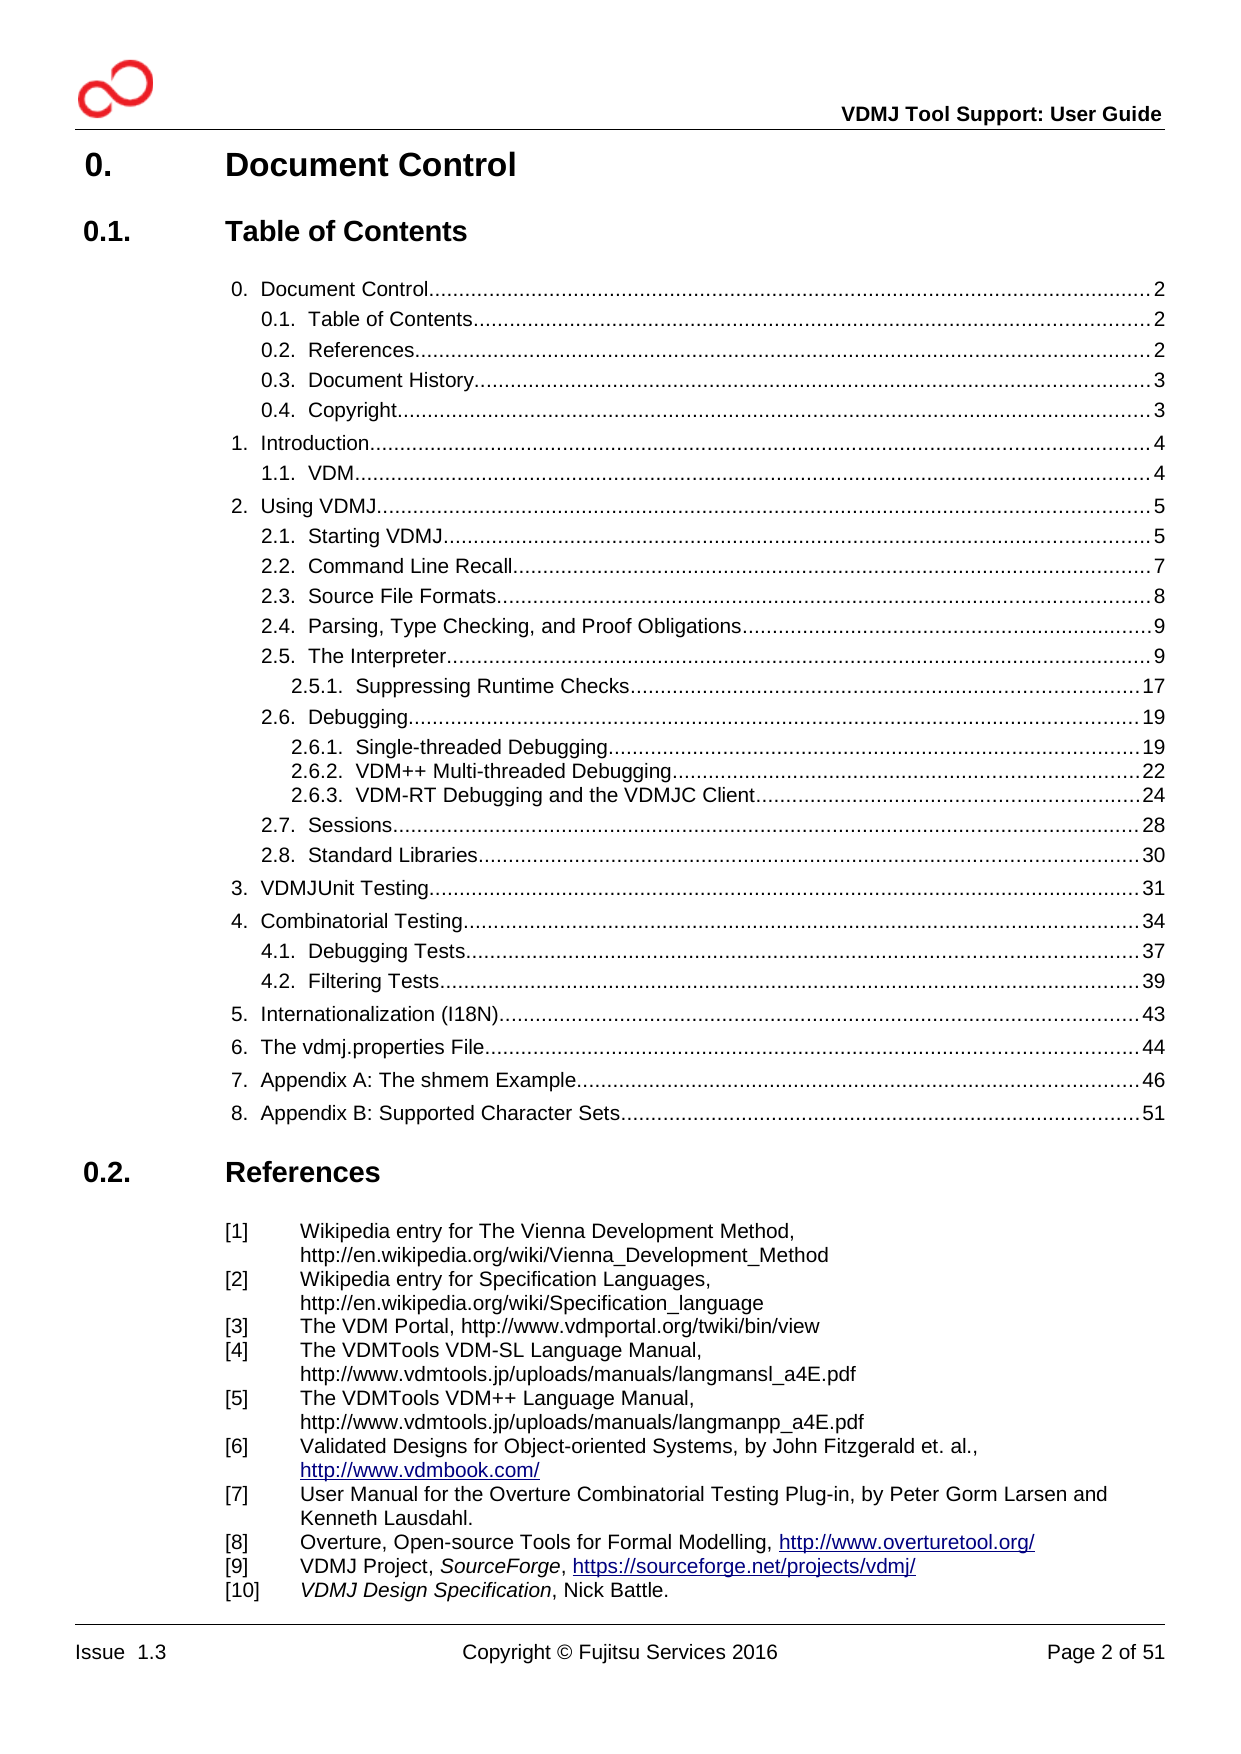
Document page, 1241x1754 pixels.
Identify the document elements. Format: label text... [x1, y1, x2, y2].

list VDMJ Project, SourceForge, https://sourceforge.net/projects/vdmj/ [225, 1554, 1165, 1578]
text 2.5. The Interpreter 9 [255, 644, 1165, 668]
text 1.1. VDM 4 [255, 461, 1165, 485]
text 2.6. Debugging 19 [255, 704, 1165, 729]
text 2.6.3. VDM-RT Debugging and the VDMJC Client 24 [285, 783, 1165, 807]
text 2.7. Sessions 28 [255, 813, 1165, 837]
text 2.1. Starting VDMJ 5 [255, 524, 1165, 548]
text 2.2. Command Line Recall 7 [255, 554, 1165, 578]
text 2.3. Source File Formats 8 [255, 584, 1165, 608]
list Validated Designs for Object-oriented Systems, by John Fitzgerald et. al., http://www.vdmbook.com/ [225, 1434, 1165, 1482]
list The VDMTools VDM++ Language Manual, http://www.vdmtools.jp/uploads/manuals/langmanpp_a4E.pdf [225, 1387, 1165, 1434]
text 0. Document Control 2 [225, 277, 1165, 301]
subtitle Document Control [75, 145, 1165, 184]
text 2.4. Parsing, Type Checking, and Proof Obligations 9 [255, 614, 1165, 638]
text 0.1. Table of Contents 2 [255, 307, 1165, 331]
text 5. Internationalization (I18N) 43 [225, 1002, 1165, 1026]
list The VDMTools VDM-SL Language Manual, http://www.vdmtools.jp/uploads/manuals/langmansl_a4E.pdf [225, 1339, 1165, 1387]
subtitle Table of Contents [75, 214, 1165, 247]
list Wikipedia entry for Specification Languages, http://en.wikipedia.org/wiki/Specification_language [225, 1267, 1165, 1315]
text 1. Introduction 4 [225, 431, 1165, 455]
text 6. The vdmj.properties File 44 [225, 1035, 1165, 1059]
list Overture, Open-source Tools for Formal Modelling, http://www.overturetool.org/ [225, 1530, 1165, 1554]
text 4.2. Filtering Tests 39 [255, 969, 1165, 993]
subtitle References [75, 1155, 1165, 1189]
picture [78, 52, 153, 128]
text 2. Using VDMJ 5 [225, 494, 1165, 518]
text 2.6.2. VDM++ Multi-threaded Debugging 22 [285, 759, 1165, 783]
text 8. Appendix B: Supported Character Sets 51 [225, 1101, 1165, 1125]
text 0.3. Document History 3 [255, 368, 1165, 392]
text 4. Combinatorial Testing 34 [225, 909, 1165, 933]
list Wikipedia entry for The Vienna Development Method, http://en.wikipedia.org/wiki/Vienna_Development_Method [225, 1219, 1165, 1267]
text 0.4. Copyright 3 [255, 398, 1165, 422]
text 2.8. Standard Libraries 30 [255, 843, 1165, 867]
text 7. Appendix A: The shmem Example 46 [225, 1068, 1165, 1092]
text 2.6.1. Single-threaded Debugging 19 [285, 735, 1165, 759]
list VDMJ Design Specification, Nick Battle. [225, 1578, 1165, 1602]
text 0.2. References 2 [255, 337, 1165, 362]
list User Manual for the Overture Combinatorial Testing Plug-in, by Peter Gorm Larsen and Kenneth Lausdahl. [225, 1482, 1165, 1530]
list The VDM Portal, http://www.vdmportal.org/twiki/bin/view [225, 1315, 1165, 1339]
text 2.5.1. Suppressing Runtime Checks 17 [285, 674, 1165, 698]
text 4.1. Debugging Tests 37 [255, 939, 1165, 963]
text 3. VDMJUnit Testing 31 [225, 876, 1165, 900]
